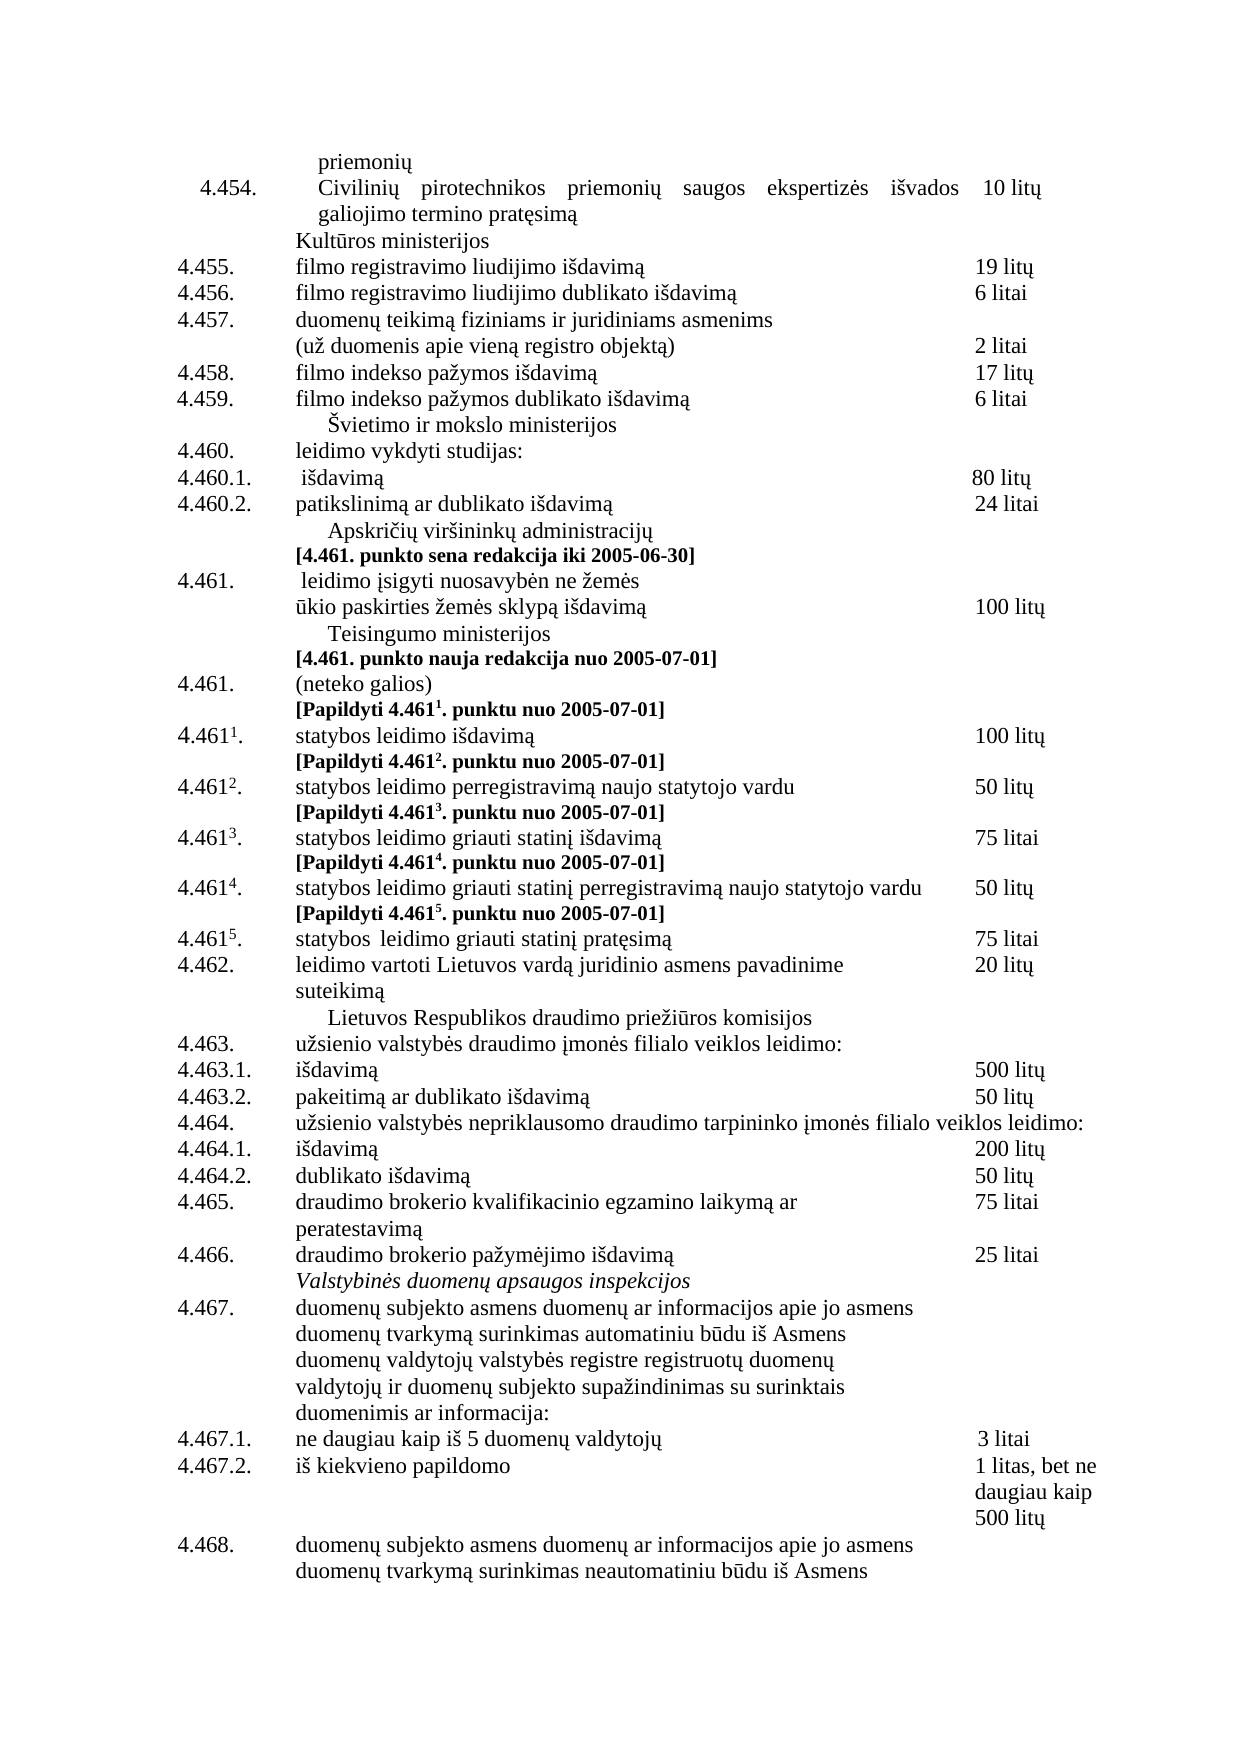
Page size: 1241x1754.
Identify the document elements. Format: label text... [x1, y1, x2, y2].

text 4.467.2. iš kiekvieno papildomo 1 litas, bet ne daugiau kaip 500 litų [177, 1452, 1122, 1531]
text Lietuvos Respublikos draudimo priežiūros komisijos [252, 1004, 1122, 1030]
text [Papildyti 4.4613. punktu nuo 2005-07-01] [177, 800, 945, 824]
text 4.464. užsienio valstybės nepriklausomo draudimo tarpininko įmonės filialo veiklos leidimo: [177, 1109, 1122, 1136]
text 4.4612. statybos leidimo perregistravimą naujo statytojo vardu 50 litų [177, 773, 1122, 800]
text 4.459. filmo indekso pažymos dublikato išdavimą 6 litai [177, 385, 1122, 411]
text 4.461. (neteko galios) [177, 670, 1122, 697]
text Kultūros ministerijos [177, 227, 1122, 253]
text Teisingumo ministerijos [252, 620, 1122, 646]
text [Papildyti 4.4614. punktu nuo 2005-07-01] [177, 850, 945, 874]
text Švietimo ir mokslo ministerijos [252, 411, 1122, 438]
text peratestavimą [177, 1214, 1122, 1241]
table_cell [189, 148, 307, 174]
text 4.4613. statybos leidimo griauti statinį išdavimą 75 litai [177, 824, 1122, 850]
table_cell [971, 148, 1144, 174]
text ūkio paskirties žemės sklypą išdavimą 100 litų [177, 593, 1122, 620]
text [4.461. punkto nauja redakcija nuo 2005-07-01] [177, 646, 945, 670]
text 4.455. filmo registravimo liudijimo išdavimą 19 litų [177, 253, 1122, 279]
text [Papildyti 4.4615. punktu nuo 2005-07-01] [177, 901, 945, 925]
text (už duomenis apie vieną registro objektą) 2 litai [177, 332, 1122, 358]
text 4.460.2. patikslinimą ar dublikato išdavimą 24 litai [177, 490, 1122, 517]
text 4.467. duomenų subjekto asmens duomenų ar informacijos apie jo asmens duomenų tvarkymą surinkimas automatiniu būdu iš Asmens duomenų valdytojų valstybės registre registruotų duomenų valdytojų ir duomenų subjekto supažindinimas su surinktais duomenimis ar informacija: [177, 1294, 916, 1425]
text 4.464.2. dublikato išdavimą 50 litų [177, 1162, 1122, 1188]
text 4.467.1. ne daugiau kaip iš 5 duomenų valdytojų 3 litai [177, 1425, 1122, 1452]
text 4.4614. statybos leidimo griauti statinį perregistravimą naujo statytojo vardu 50 litų [177, 874, 1122, 901]
text 4.464.1. išdavimą 200 litų [177, 1136, 1122, 1162]
text 4.463. užsienio valstybės draudimo įmonės filialo veiklos leidimo: [177, 1030, 1122, 1056]
text 4.460.1. išdavimą 80 litų [177, 464, 1122, 490]
text Valstybinės duomenų apsaugos inspekcijos [177, 1267, 916, 1294]
text 4.457. duomenų teikimą fiziniams ir juridiniams asmenims [177, 306, 1122, 332]
table_cell Civilinių pirotechnikos priemonių saugos ekspertizės išvados galiojimo termino pratęsimą [307, 174, 971, 227]
text 4.465. draudimo brokerio kvalifikacinio egzamino laikymą ar 75 litai [177, 1188, 1122, 1214]
text 4.463.2. pakeitimą ar dublikato išdavimą 50 litų [177, 1083, 1122, 1109]
text 4.456. filmo registravimo liudijimo dublikato išdavimą 6 litai [177, 279, 1122, 306]
table_cell 4.454. [189, 174, 307, 227]
text 4.463.1. išdavimą 500 litų [177, 1056, 1122, 1083]
text duomenų tvarkymą surinkimas neautomatiniu būdu iš Asmens [177, 1557, 1122, 1583]
text 4.460. leidimo vykdyti studijas: [177, 438, 1122, 464]
text 4.4615. statybos leidimo griauti statinį pratęsimą 75 litai [177, 925, 1122, 951]
text [4.461. punkto sena redakcija iki 2005-06-30] [177, 543, 945, 567]
text [Papildyti 4.4612. punktu nuo 2005-07-01] [177, 749, 945, 773]
text 4.461. leidimo įsigyti nuosavybėn ne žemės [177, 567, 1122, 593]
table_cell 10 litų [971, 174, 1144, 227]
text 4.462. leidimo vartoti Lietuvos vardą juridinio asmens pavadinime 20 litų [177, 951, 1122, 977]
text 4.466. draudimo brokerio pažymėjimo išdavimą 25 litai [177, 1241, 1122, 1267]
text [Papildyti 4.4611. punktu nuo 2005-07-01] [177, 697, 945, 721]
text 4.458. filmo indekso pažymos išdavimą 17 litų [177, 358, 1122, 385]
text 4.468. duomenų subjekto asmens duomenų ar informacijos apie jo asmens [177, 1531, 1122, 1557]
text Apskričių viršininkų administracijų [252, 517, 1122, 543]
text 4.4611. statybos leidimo išdavimą 100 litų [177, 721, 1122, 749]
text suteikimą [177, 977, 1122, 1004]
table_cell priemonių [307, 148, 971, 174]
